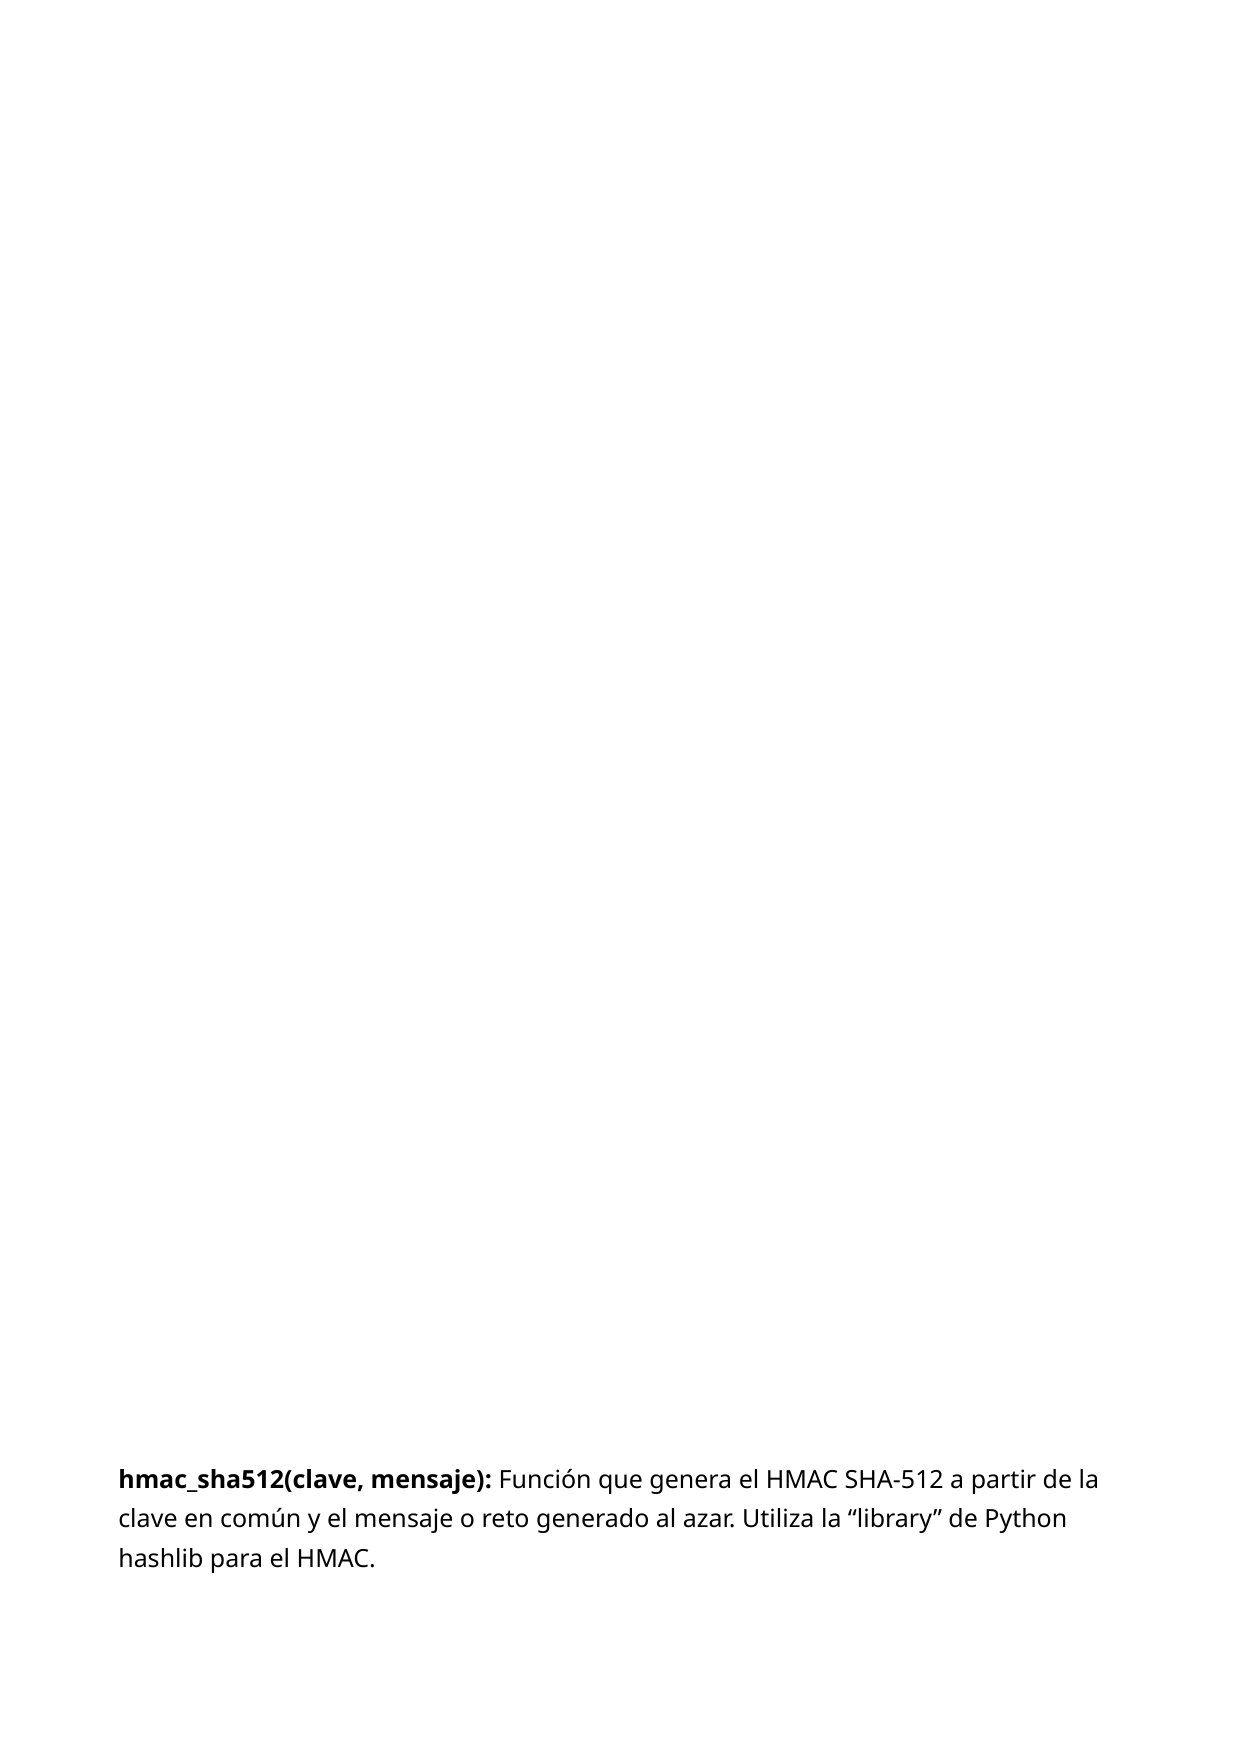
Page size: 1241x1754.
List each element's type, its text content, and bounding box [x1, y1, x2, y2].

text hmac_sha512(clave, mensaje): Función que genera el HMAC SHA-512 a partir de la clave en común y el mensaje o reto generado al azar. Utiliza la “library” de Python hashlib para el HMAC. [118, 1462, 1122, 1574]
